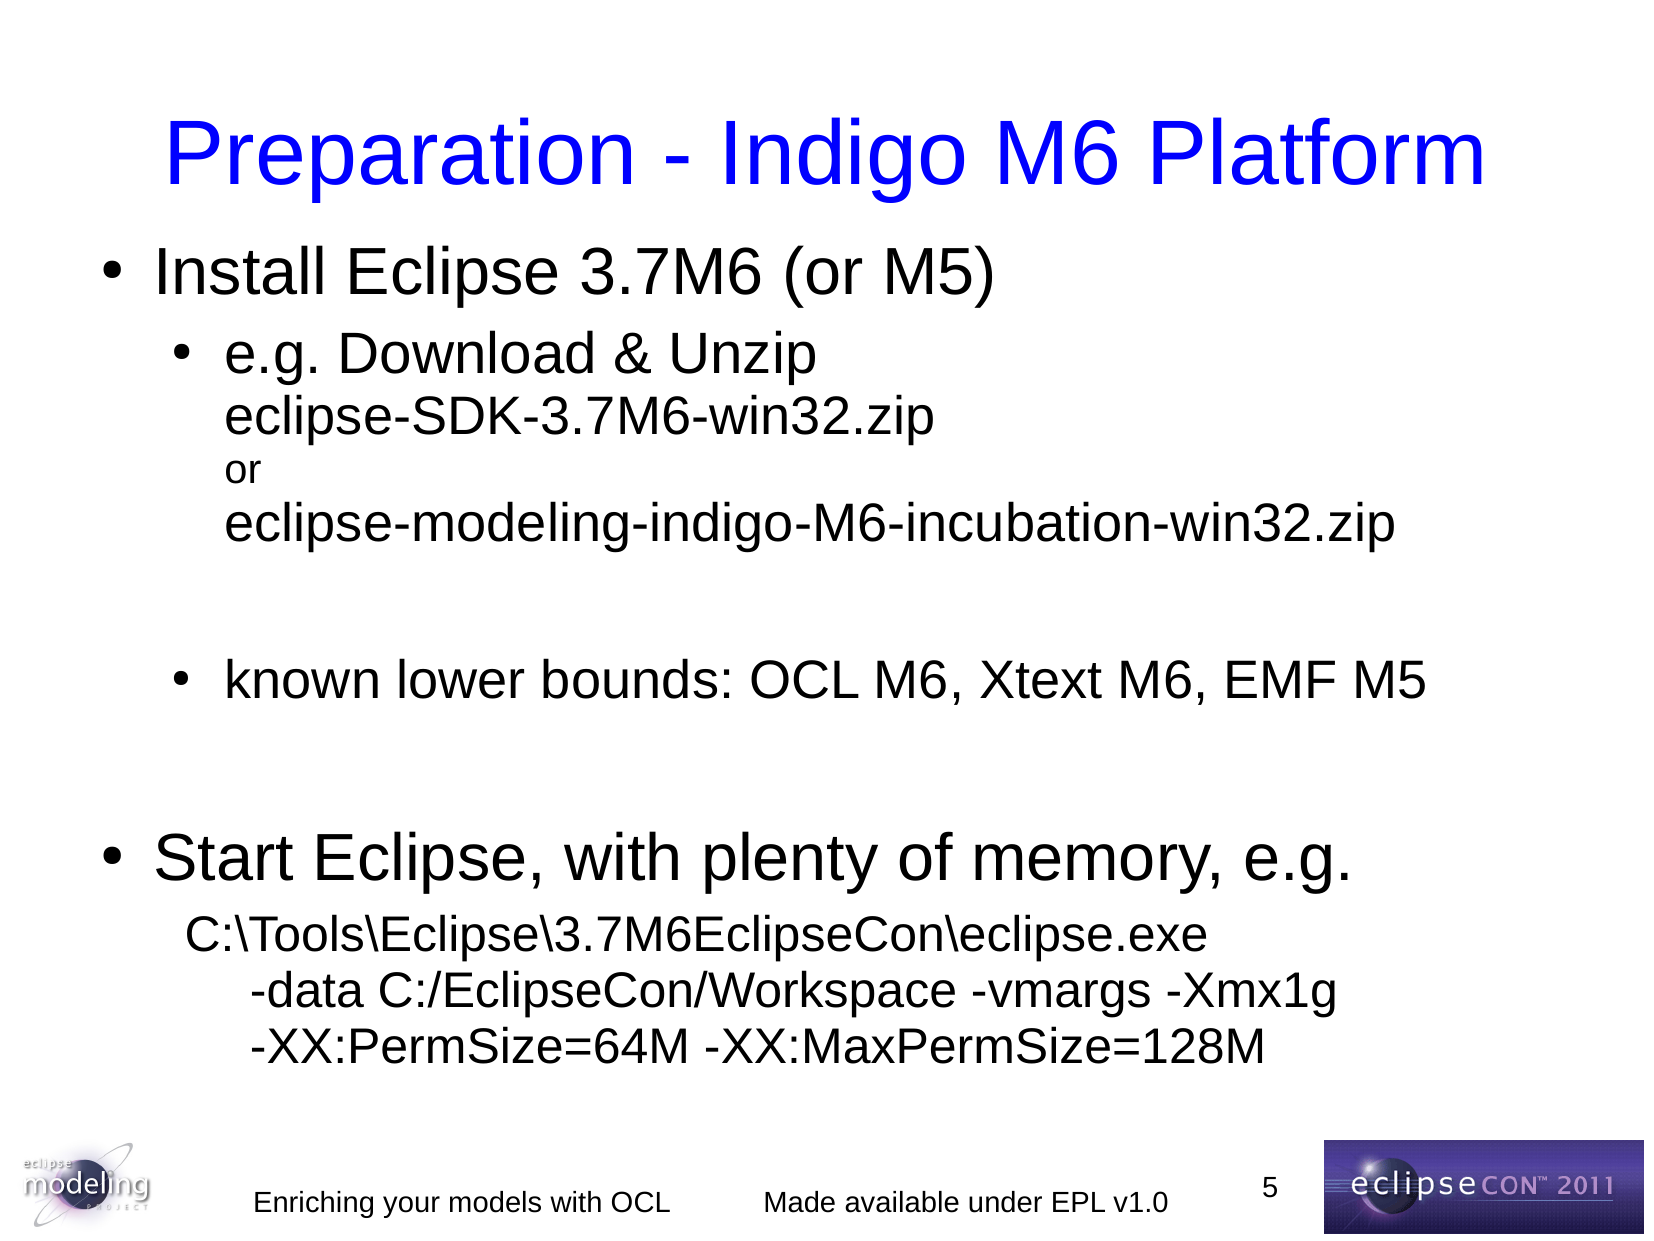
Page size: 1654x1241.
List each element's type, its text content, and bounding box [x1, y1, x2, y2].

picture [9, 1136, 156, 1235]
title Preparation - Indigo M6 Platform [82, 56, 1571, 234]
list Install Eclipse 3.7M6 (or M5) e.g. Download & Unzip eclipse-SDK-3.7M6-win32.zip or eclipse-modeling-indigo-M6-incubation-win32.zip known lower bounds: OCL M6, Xtext M6, EMF M5 Start Eclipse, with plenty of memory, e.g. C:\Tools\Eclipse\3.7M6EclipseCon\eclipse.exe -data C:/EclipseCon/Workspace -vmargs -Xmx1g -XX:PermSize=64M -XX:MaxPermSize=128M [82, 234, 1571, 1156]
picture [1324, 1140, 1644, 1234]
